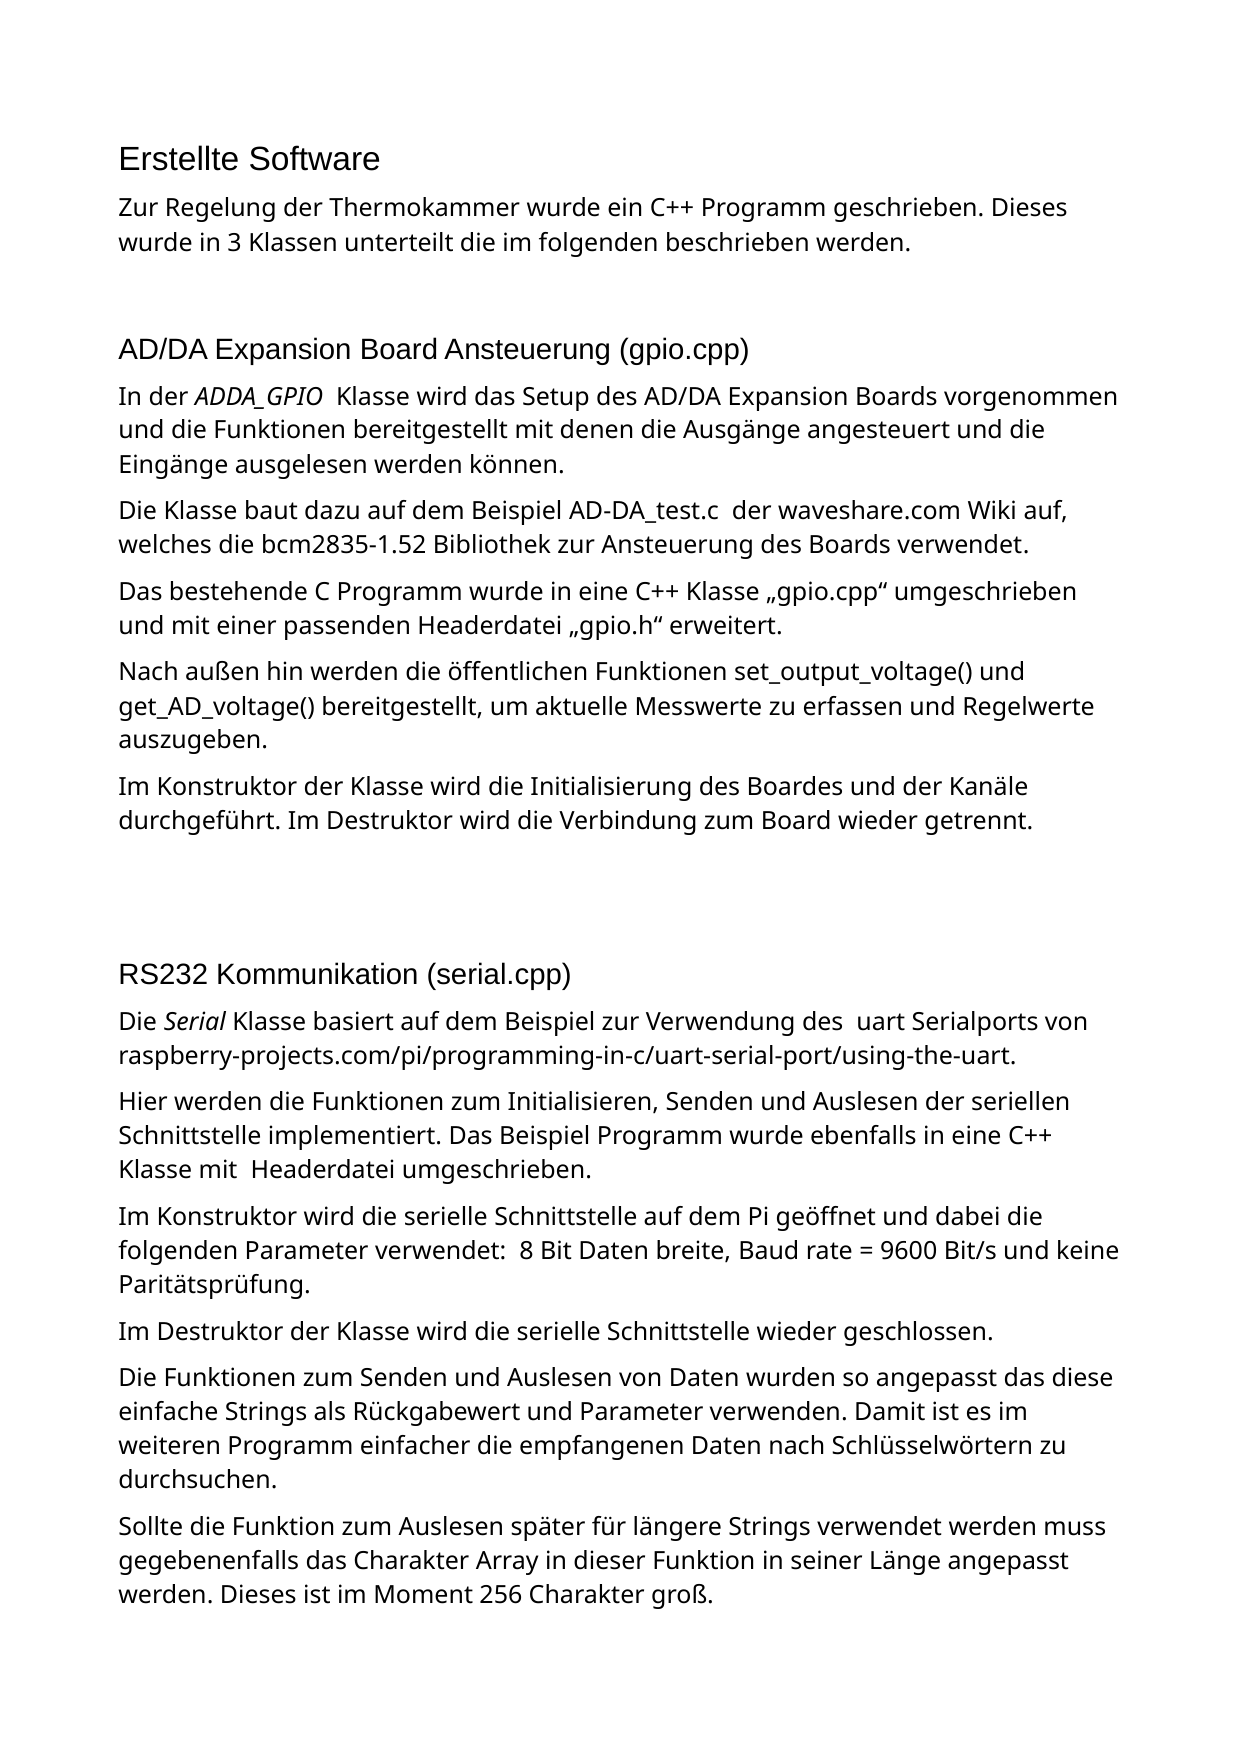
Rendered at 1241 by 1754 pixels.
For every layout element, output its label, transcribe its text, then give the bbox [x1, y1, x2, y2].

text Das bestehende C Programm wurde in eine C++ Klasse „gpio.cpp“ umgeschrieben und mit einer passenden Headerdatei „gpio.h“ erweitert. [118, 573, 1122, 642]
text In der ADDA_GPIO Klasse wird das Setup des AD/DA Expansion Boards vorgenommen und die Funktionen bereitgestellt mit denen die Ausgänge angesteuert und die Eingänge ausgelesen werden können. [118, 378, 1122, 480]
text Hier werden die Funktionen zum Initialisieren, Senden und Auslesen der seriellen Schnittstelle implementiert. Das Beispiel Programm wurde ebenfalls in eine C++ Klasse mit Headerdatei umgeschrieben. [118, 1084, 1122, 1186]
text Die Serial Klasse basiert auf dem Beispiel zur Verwendung des uart Serialports von raspberry-projects.com/pi/programming-in-c/uart-serial-port/using-the-uart. [118, 1003, 1122, 1071]
text Sollte die Funktion zum Auslesen später für längere Strings verwendet werden muss gegebenenfalls das Charakter Array in dieser Funktion in seiner Länge angepasst werden. Dieses ist im Moment 256 Charakter groß. [118, 1509, 1122, 1611]
text Zur Regelung der Thermokammer wurde ein C++ Programm geschrieben. Dieses wurde in 3 Klassen unterteilt die im folgenden beschrieben werden. [118, 190, 1122, 258]
text Im Destruktor der Klasse wird die serielle Schnittstelle wieder geschlossen. [118, 1313, 1122, 1347]
text Die Funktionen zum Senden und Auslesen von Daten wurden so angepasst das diese einfache Strings als Rückgabewert und Parameter verwenden. Damit ist es im weiteren Programm einfacher die empfangenen Daten nach Schlüsselwörtern zu durchsuchen. [118, 1360, 1122, 1496]
text Die Klasse baut dazu auf dem Beispiel AD-DA_test.c der waveshare.com Wiki auf, welches die bcm2835-1.52 Bibliothek zur Ansteuerung des Boards verwendet. [118, 493, 1122, 561]
text Im Konstruktor wird die serielle Schnittstelle auf dem Pi geöffnet und dabei die folgenden Parameter verwendet: 8 Bit Daten breite, Baud rate = 9600 Bit/s und keine Paritätsprüfung. [118, 1199, 1122, 1301]
subtitle AD/DA Expansion Board Ansteuerung (gpio.cpp) [118, 332, 1122, 366]
text Nach außen hin werden die öffentlichen Funktionen set_output_voltage() und get_AD_voltage() bereitgestellt, um aktuelle Messwerte zu erfassen und Regelwerte auszugeben. [118, 654, 1122, 756]
text Im Konstruktor der Klasse wird die Initialisierung des Boardes und der Kanäle durchgeführt. Im Destruktor wird die Verbindung zum Board wieder getrennt. [118, 769, 1122, 837]
subtitle Erstellte Software [118, 139, 1122, 178]
subtitle RS232 Kommunikation (serial.cpp) [118, 957, 1122, 991]
